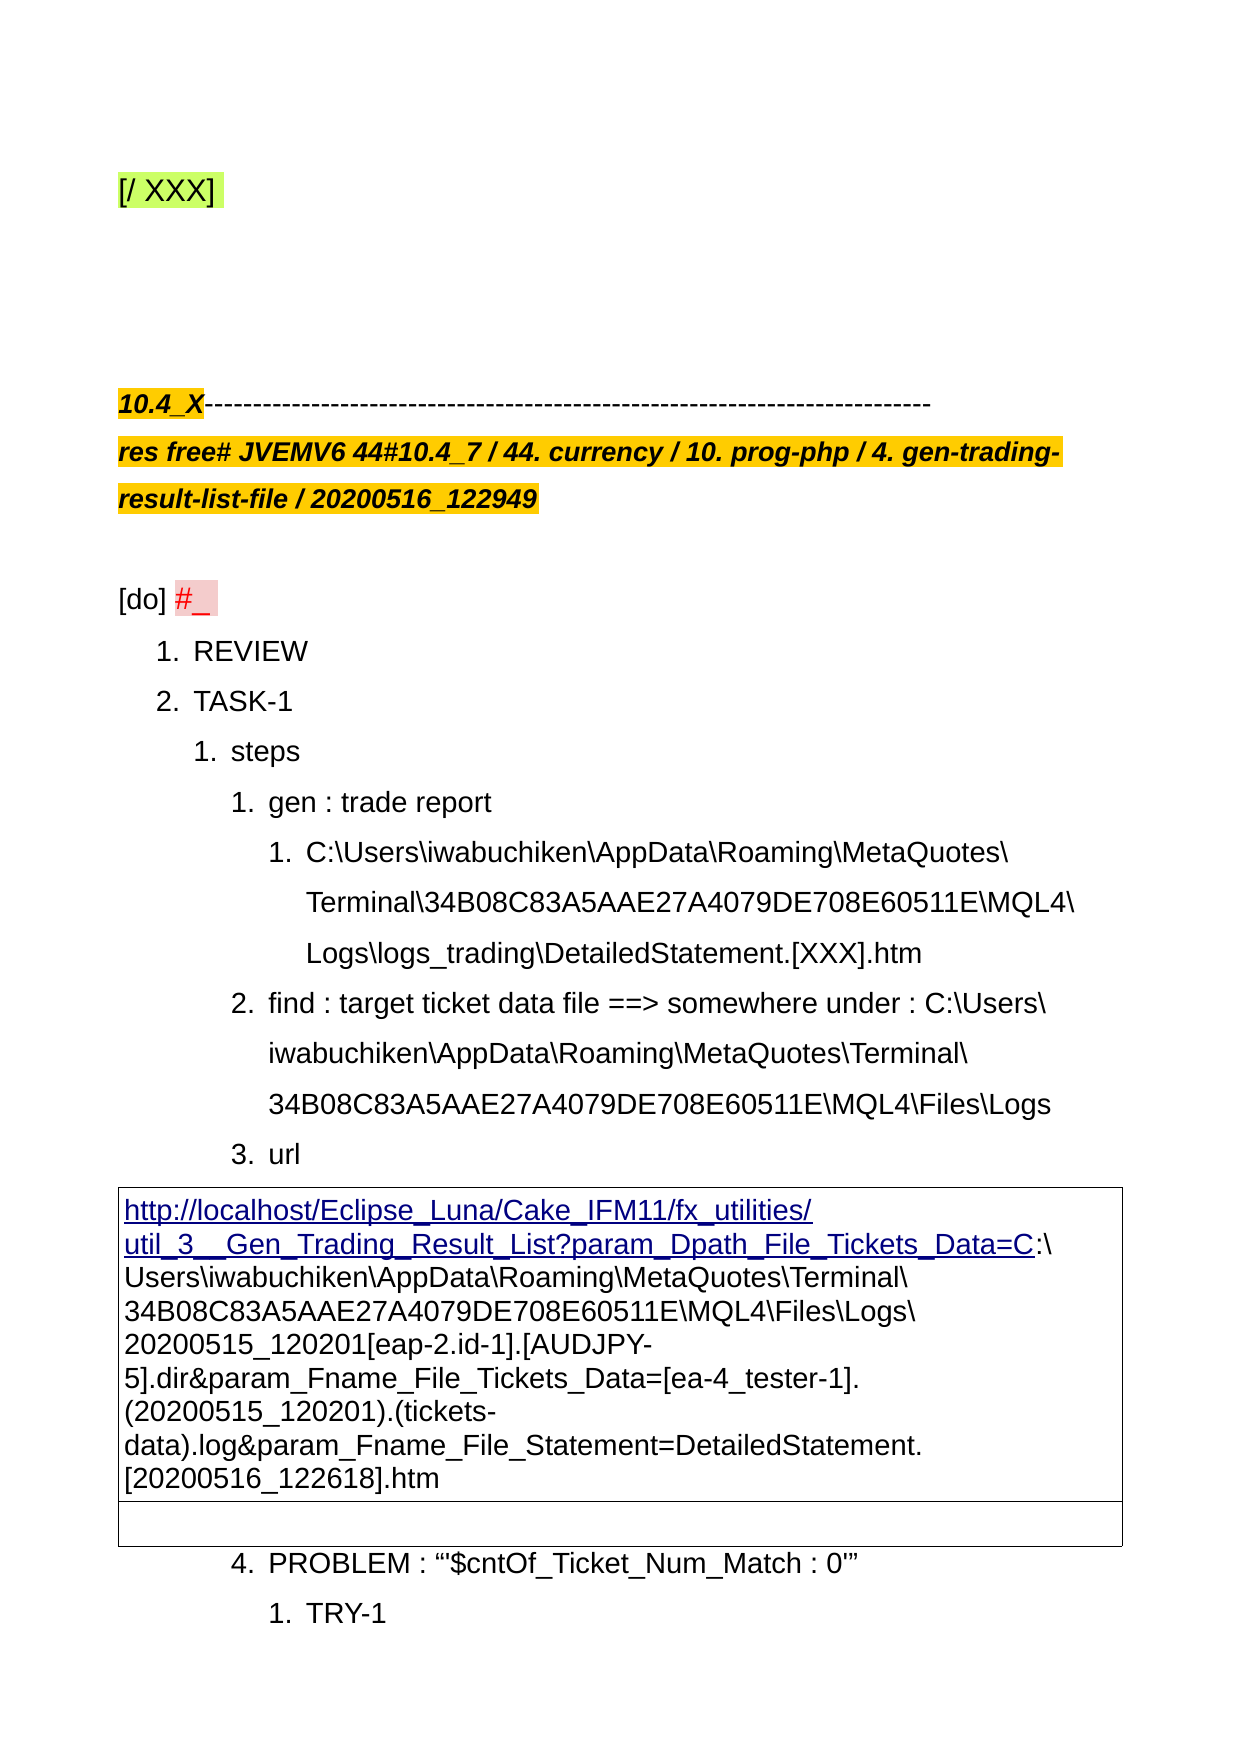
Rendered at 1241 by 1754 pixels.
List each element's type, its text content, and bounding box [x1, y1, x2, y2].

list TRY-1 [268, 1596, 1122, 1630]
text [do] #_ [118, 580, 1122, 616]
text [/ XXX] [118, 118, 1122, 208]
table_cell [119, 1502, 1122, 1546]
table_header http://localhost/Eclipse_Luna/Cake_IFM11/fx_utilities/util_3__Gen_Trading_Result_List?param_Dpath_File_Tickets_Data=C:\Users\iwabuchiken\AppData\Roaming\MetaQuotes\Terminal\34B08C83A5AAE27A4079DE708E60511E\MQL4\Files\Logs\20200515_120201[eap-2.id-1].[AUDJPY-5].dir&param_Fname_File_Tickets_Data=[ea-4_tester-1].(20200515_120201).(tickets-data).log&param_Fname_File_Statement=DetailedStatement.[20200516_122618].htm [119, 1188, 1122, 1501]
list steps [193, 734, 1122, 768]
list REVIEW [156, 634, 1122, 667]
list PROBLEM : “'$cntOf_Ticket_Num_Match : 0'” [231, 1547, 1122, 1579]
text res free# JVEMV6 44#10.4_7 / 44. currency / 10. prog-php / 4. gen-trading-result-list-file / 20200516_122949 [118, 436, 1122, 514]
list gen : trade report [231, 785, 1122, 818]
text 10.4_X--------------------------------------------------------------------------- [118, 386, 1122, 419]
list C:\Users\iwabuchiken\AppData\Roaming\MetaQuotes\Terminal\34B08C83A5AAE27A4079DE708E60511E\MQL4\Logs\logs_trading\DetailedStatement.[XXX].htm [268, 835, 1122, 969]
list url [231, 1137, 1122, 1171]
list find : target ticket data file ==> somewhere under : C:\Users\iwabuchiken\AppData\Roaming\MetaQuotes\Terminal\34B08C83A5AAE27A4079DE708E60511E\MQL4\Files\Logs [231, 986, 1122, 1120]
list TASK-1 [156, 684, 1122, 718]
